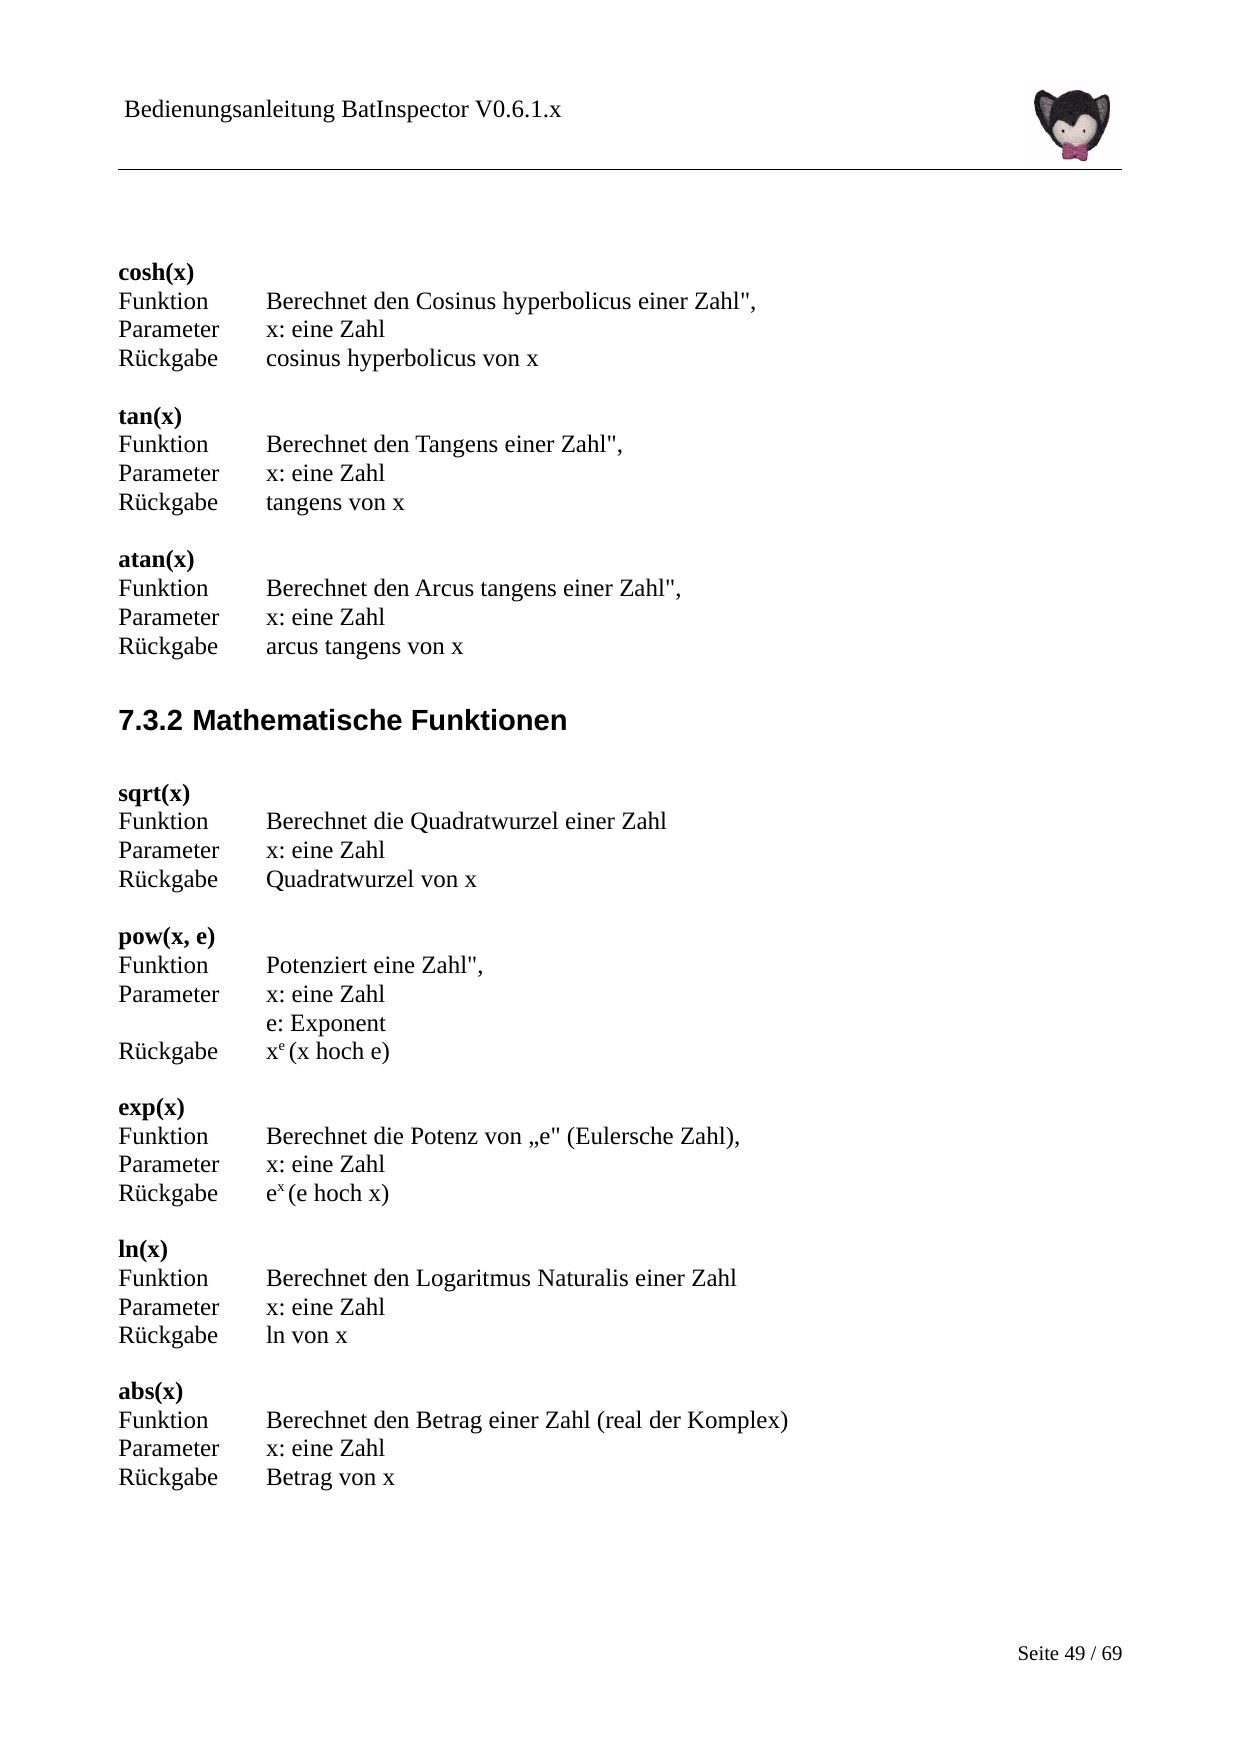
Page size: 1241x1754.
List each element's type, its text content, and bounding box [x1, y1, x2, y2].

text Parameter x: eine Zahl [118, 458, 1122, 487]
text Funktion Berechnet den Betrag einer Zahl (real der Komplex) [118, 1405, 1122, 1433]
text Parameter x: eine Zahl [118, 602, 1122, 631]
picture [1030, 80, 1119, 169]
text Parameter x: eine Zahl [118, 314, 1122, 343]
text atan(x) [118, 544, 1122, 573]
text Funktion Berechnet den Arcus tangens einer Zahl", [118, 573, 1122, 602]
text Rückgabe Betrag von x [118, 1462, 1122, 1491]
text Funktion Berechnet die Quadratwurzel einer Zahl [118, 806, 1122, 835]
text Funktion Potenziert eine Zahl", [118, 950, 1122, 979]
subtitle Mathematische Funktionen [118, 703, 1122, 736]
text Rückgabe Quadratwurzel von x [118, 864, 1122, 893]
text Parameter x: eine Zahl [118, 1149, 1122, 1178]
text Rückgabe tangens von x [118, 487, 1122, 516]
text Funktion Berechnet den Tangens einer Zahl", [118, 429, 1122, 458]
text Rückgabe ln von x [118, 1320, 1122, 1349]
text abs(x) [118, 1376, 1122, 1405]
text Parameter x: eine Zahl e: Exponent [118, 979, 1122, 1036]
text Rückgabe cosinus hyperbolicus von x [118, 343, 1122, 372]
text exp(x) [118, 1092, 1122, 1121]
text Funktion Berechnet den Cosinus hyperbolicus einer Zahl", [118, 286, 1122, 314]
text Rückgabe arcus tangens von x [118, 631, 1122, 659]
text Funktion Berechnet die Potenz von „e" (Eulersche Zahl), [118, 1121, 1122, 1149]
text ln(x) [118, 1234, 1122, 1263]
text sqrt(x) [118, 778, 1122, 806]
text Parameter x: eine Zahl [118, 1292, 1122, 1320]
text pow(x, e) [118, 921, 1122, 950]
text cosh(x) [118, 257, 1122, 286]
text Parameter x: eine Zahl [118, 1433, 1122, 1462]
text Parameter x: eine Zahl [118, 835, 1122, 864]
text Funktion Berechnet den Logaritmus Naturalis einer Zahl [118, 1263, 1122, 1292]
text tan(x) [118, 401, 1122, 429]
text Rückgabe ex (e hoch x) [118, 1178, 1122, 1207]
text Rückgabe xe (x hoch e) [118, 1036, 1122, 1065]
